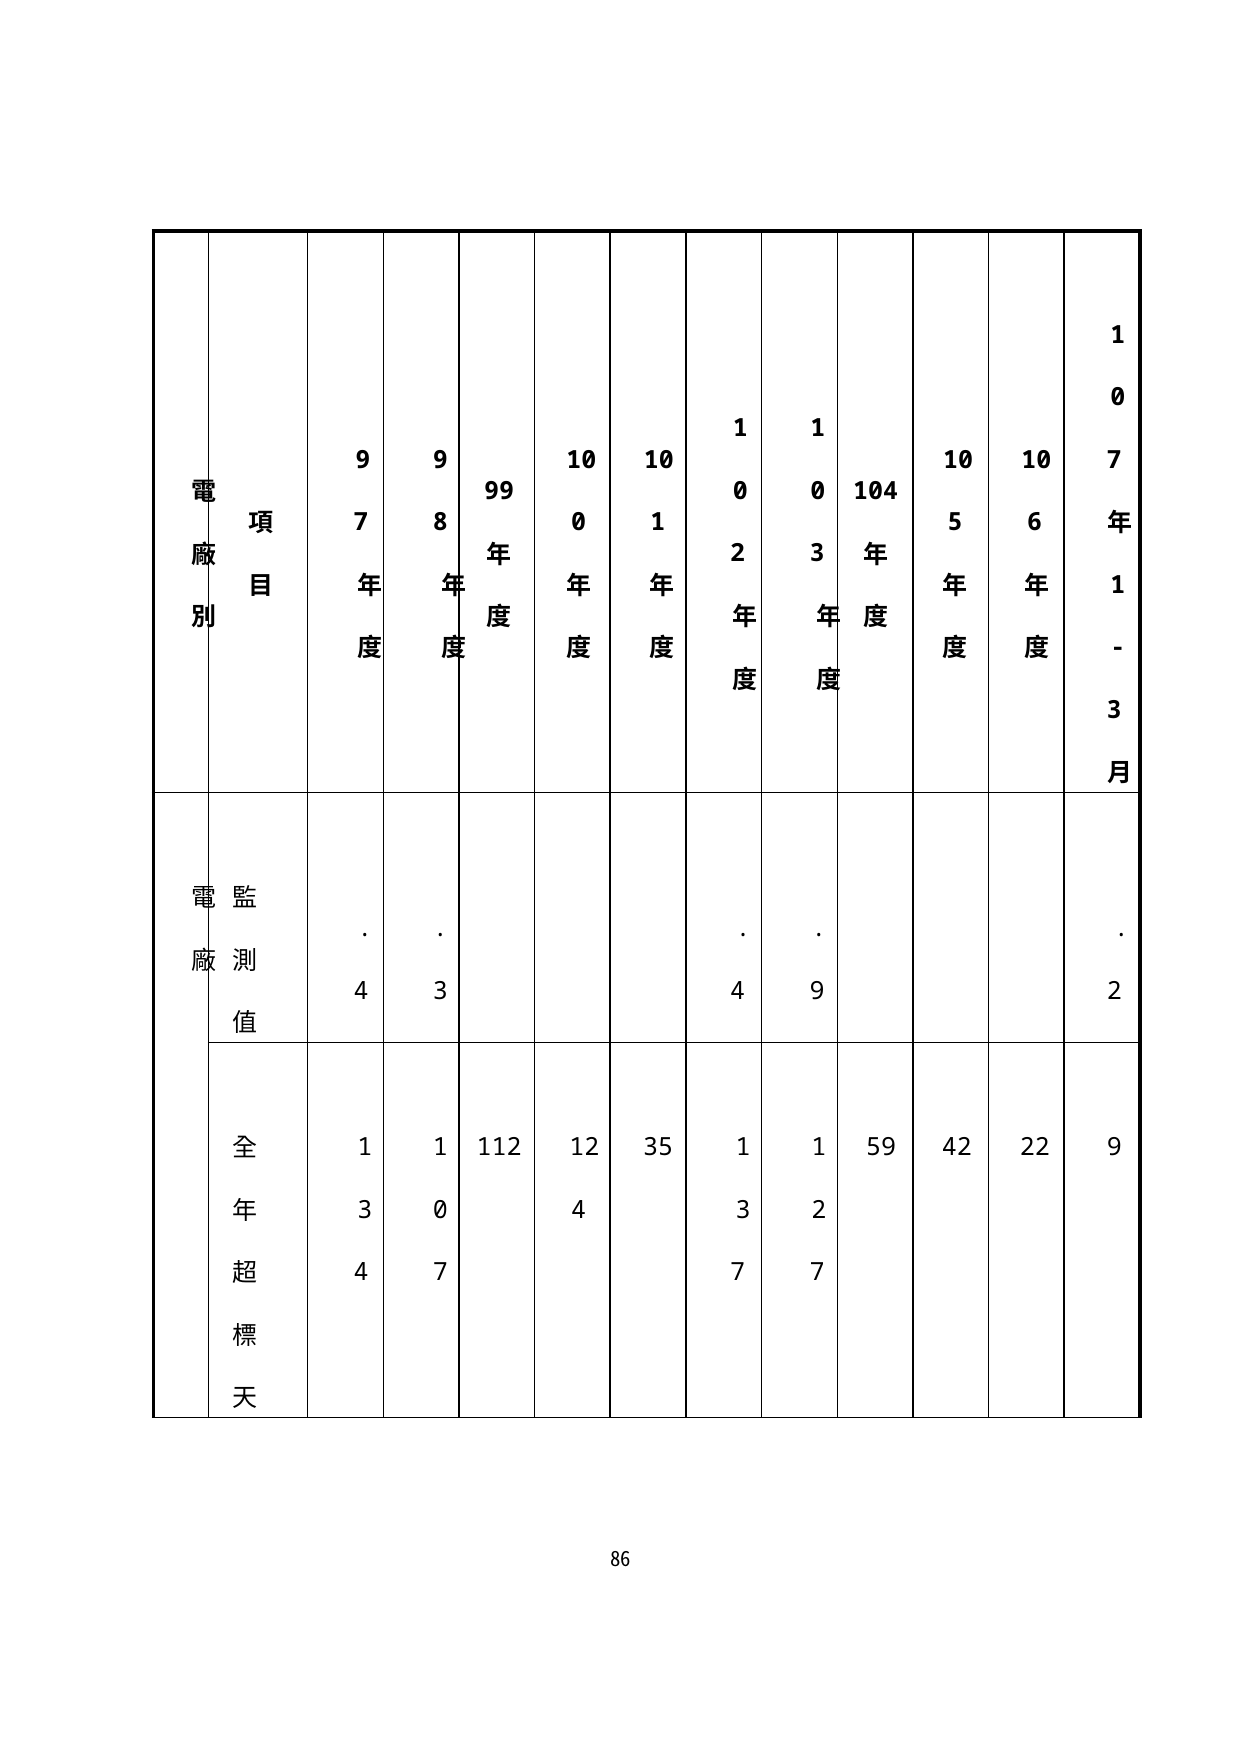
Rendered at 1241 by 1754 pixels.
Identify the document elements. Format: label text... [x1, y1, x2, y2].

table_cell 124 [535, 1043, 609, 1417]
table_header 107年1-3月 [1065, 233, 1138, 792]
table_header 105年度 [914, 233, 988, 792]
table_header 98年度 [384, 233, 458, 792]
table_cell 9 [1065, 1043, 1138, 1417]
table_cell 112 [460, 1043, 534, 1417]
table_cell 59 [838, 1043, 912, 1417]
table_cell [838, 793, 912, 1042]
table_header 電廠別 [155, 233, 208, 792]
table_header 99年度 [460, 233, 534, 792]
table_cell .9 [762, 793, 837, 1042]
table_cell 127 [762, 1043, 837, 1417]
table_cell 35 [611, 1043, 685, 1417]
table_header 104年度 [838, 233, 912, 792]
table_cell .4 [687, 793, 761, 1042]
table_header 103年度 [762, 233, 837, 792]
table_cell 22 [989, 1043, 1063, 1417]
table_cell 台中電廠 [155, 793, 208, 1417]
table_header 項目 [209, 233, 307, 792]
table_cell .2 [1065, 793, 1138, 1042]
table_cell [460, 793, 534, 1042]
table_cell 全年超標天 [209, 1043, 307, 1417]
table_header 106年度 [989, 233, 1063, 792]
table_header 102年度 [687, 233, 761, 792]
table_cell [611, 793, 685, 1042]
table_cell 107 [384, 1043, 458, 1417]
table_cell [914, 793, 988, 1042]
table_header 101年度 [611, 233, 685, 792]
table_cell 42 [914, 1043, 988, 1417]
table_cell [989, 793, 1063, 1042]
table_cell .4 [308, 793, 383, 1042]
table_cell 134 [308, 1043, 383, 1417]
table_cell .3 [384, 793, 458, 1042]
table_header 100年度 [535, 233, 609, 792]
table_cell [535, 793, 609, 1042]
table_cell 137 [687, 1043, 761, 1417]
table_header 97年度 [308, 233, 383, 792]
table_cell 年度監測值 [209, 793, 307, 1042]
